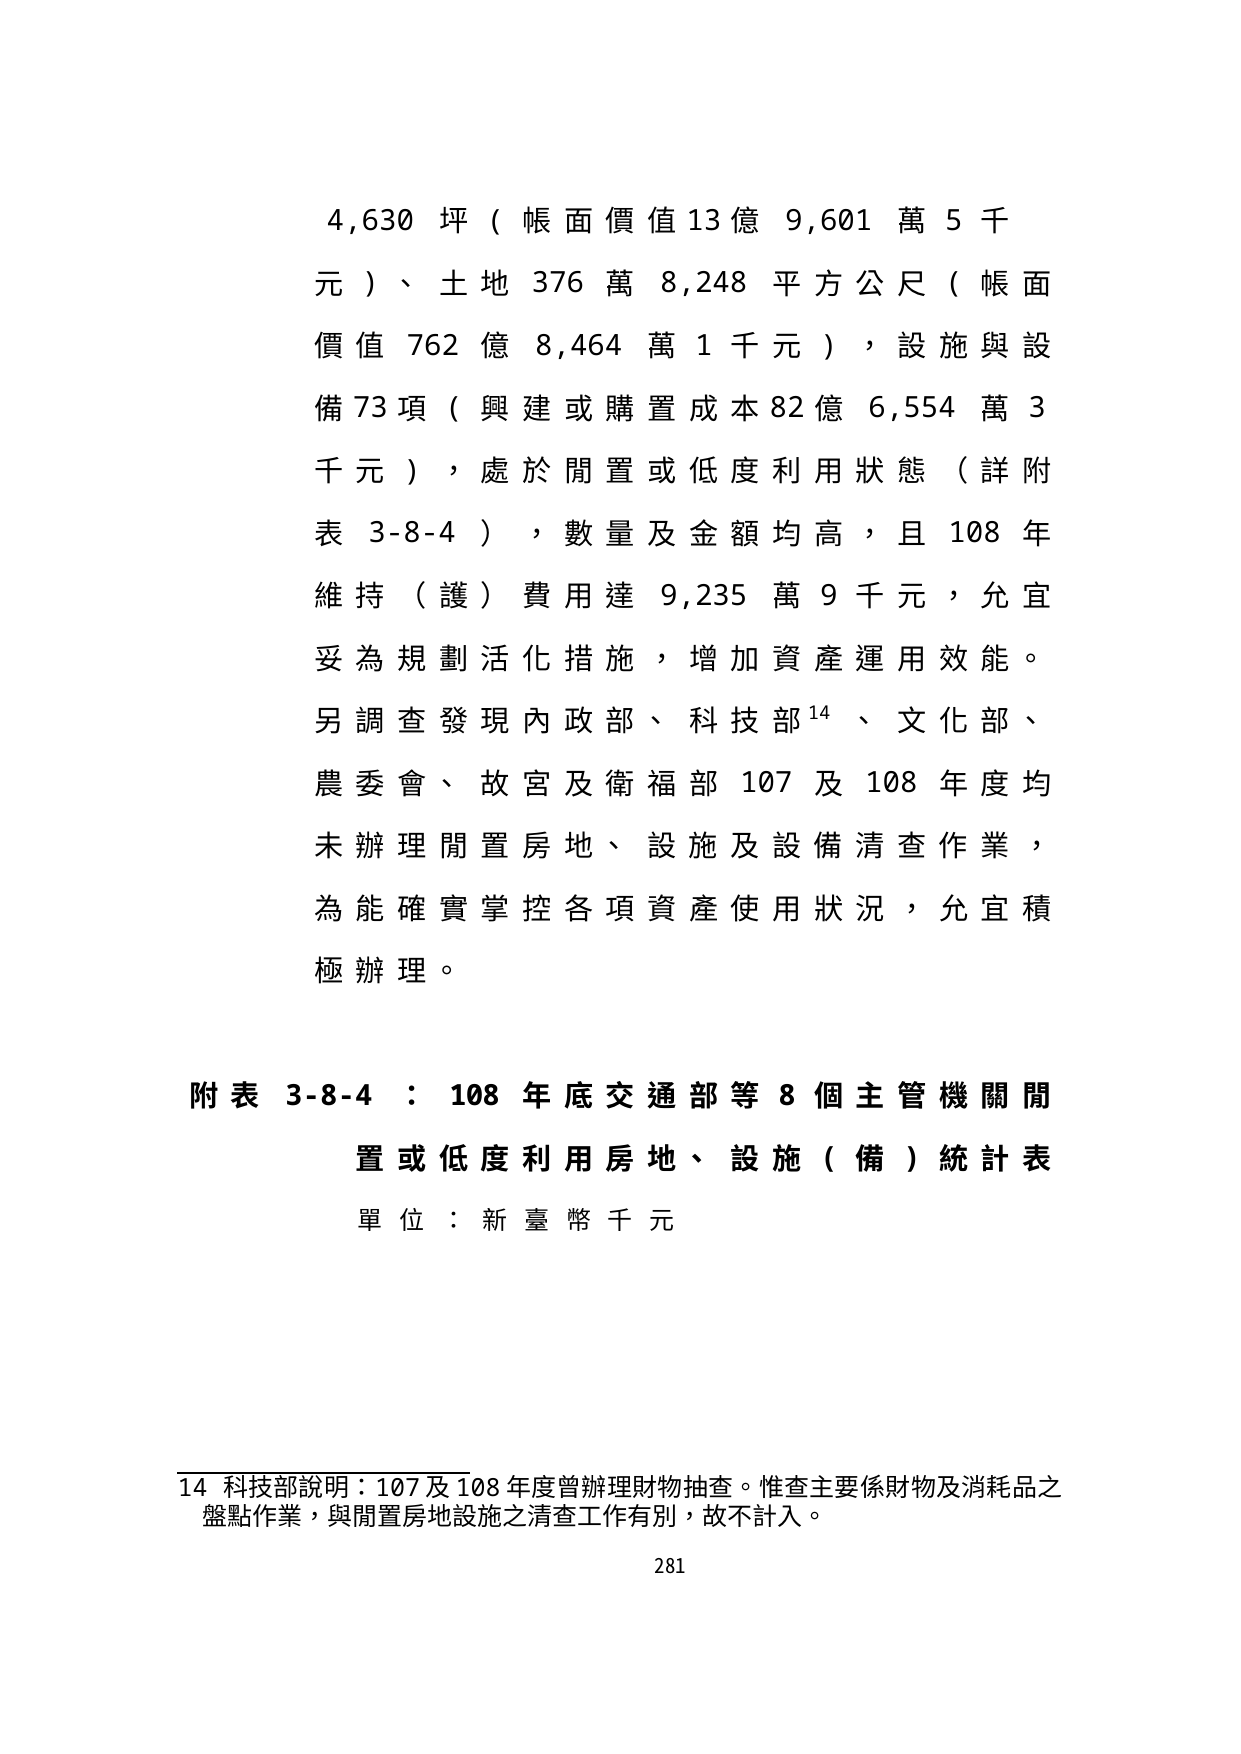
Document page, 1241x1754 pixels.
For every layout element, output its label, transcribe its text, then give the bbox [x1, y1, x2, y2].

text 附表3-8-4：108年底交通部等8個主管機關閒置或低度利用房地、設施(備)統計表 單位：新臺幣千元 [183, 1052, 1058, 1240]
text 科技部說明：107及108年度曾辦理財物抽查。惟查主要係財物及消耗品之盤點作業，與閒置房地設施之清查工作有別，故不計入。 [177, 1473, 1063, 1532]
text 4,630坪(帳面價值13億9,601萬5千元)、土地376萬8,248平方公尺(帳面價值762億8,464萬1千元)，設施與設備73項(興建或購置成本82億6,554萬3千元)，處於閒置或低度利用狀態（詳附表3-8-4），數量及金額均高，且108年維持（護）費用達9,235萬9千元，允宜妥為規劃活化措施，增加資產運用效能。另調查發現內政部、科技部、文化部、農委會、故宮及衛福部107及108年度均未辦理閒置房地、設施及設備清查作業，為能確實掌控各項資產使用狀況，允宜積極辦理。 [271, 177, 1058, 990]
